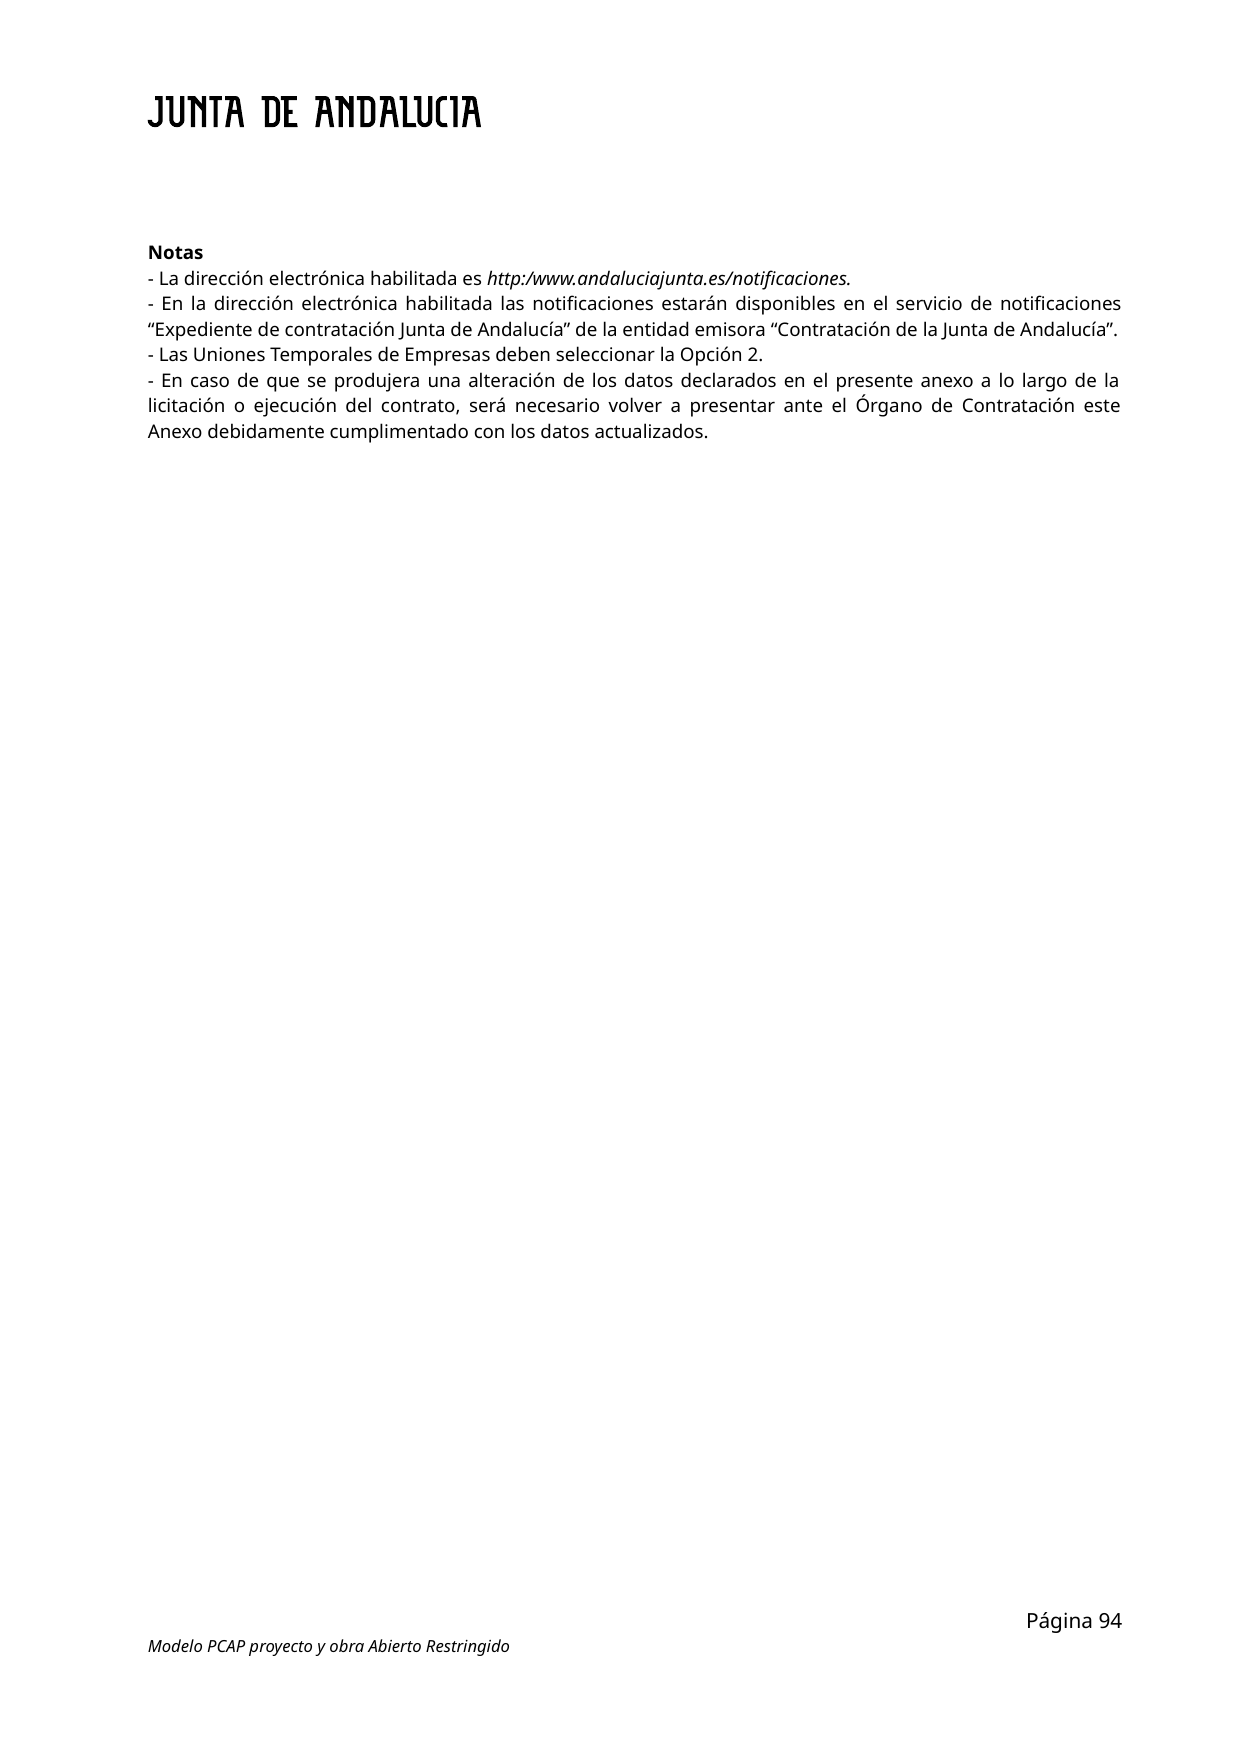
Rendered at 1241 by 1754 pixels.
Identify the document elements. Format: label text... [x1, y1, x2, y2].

text - Las Uniones Temporales de Empresas deben seleccionar la Opción 2. [148, 341, 1122, 367]
text - En caso de que se produjera una alteración de los datos declarados en el presente anexo a lo largo de la licitación o ejecución del contrato, será necesario volver a presentar ante el Órgano de Contratación este Anexo debidamente cumplimentado con los datos actualizados. [148, 367, 1122, 443]
text Notas [148, 239, 1122, 265]
text - En la dirección electrónica habilitada las notificaciones estarán disponibles en el servicio de notificaciones “Expediente de contratación Junta de Andalucía” de la entidad emisora “Contratación de la Junta de Andalucía”. [148, 290, 1122, 341]
text - La dirección electrónica habilitada es http:/www.andaluciajunta.es/notificaciones. [148, 265, 1122, 290]
